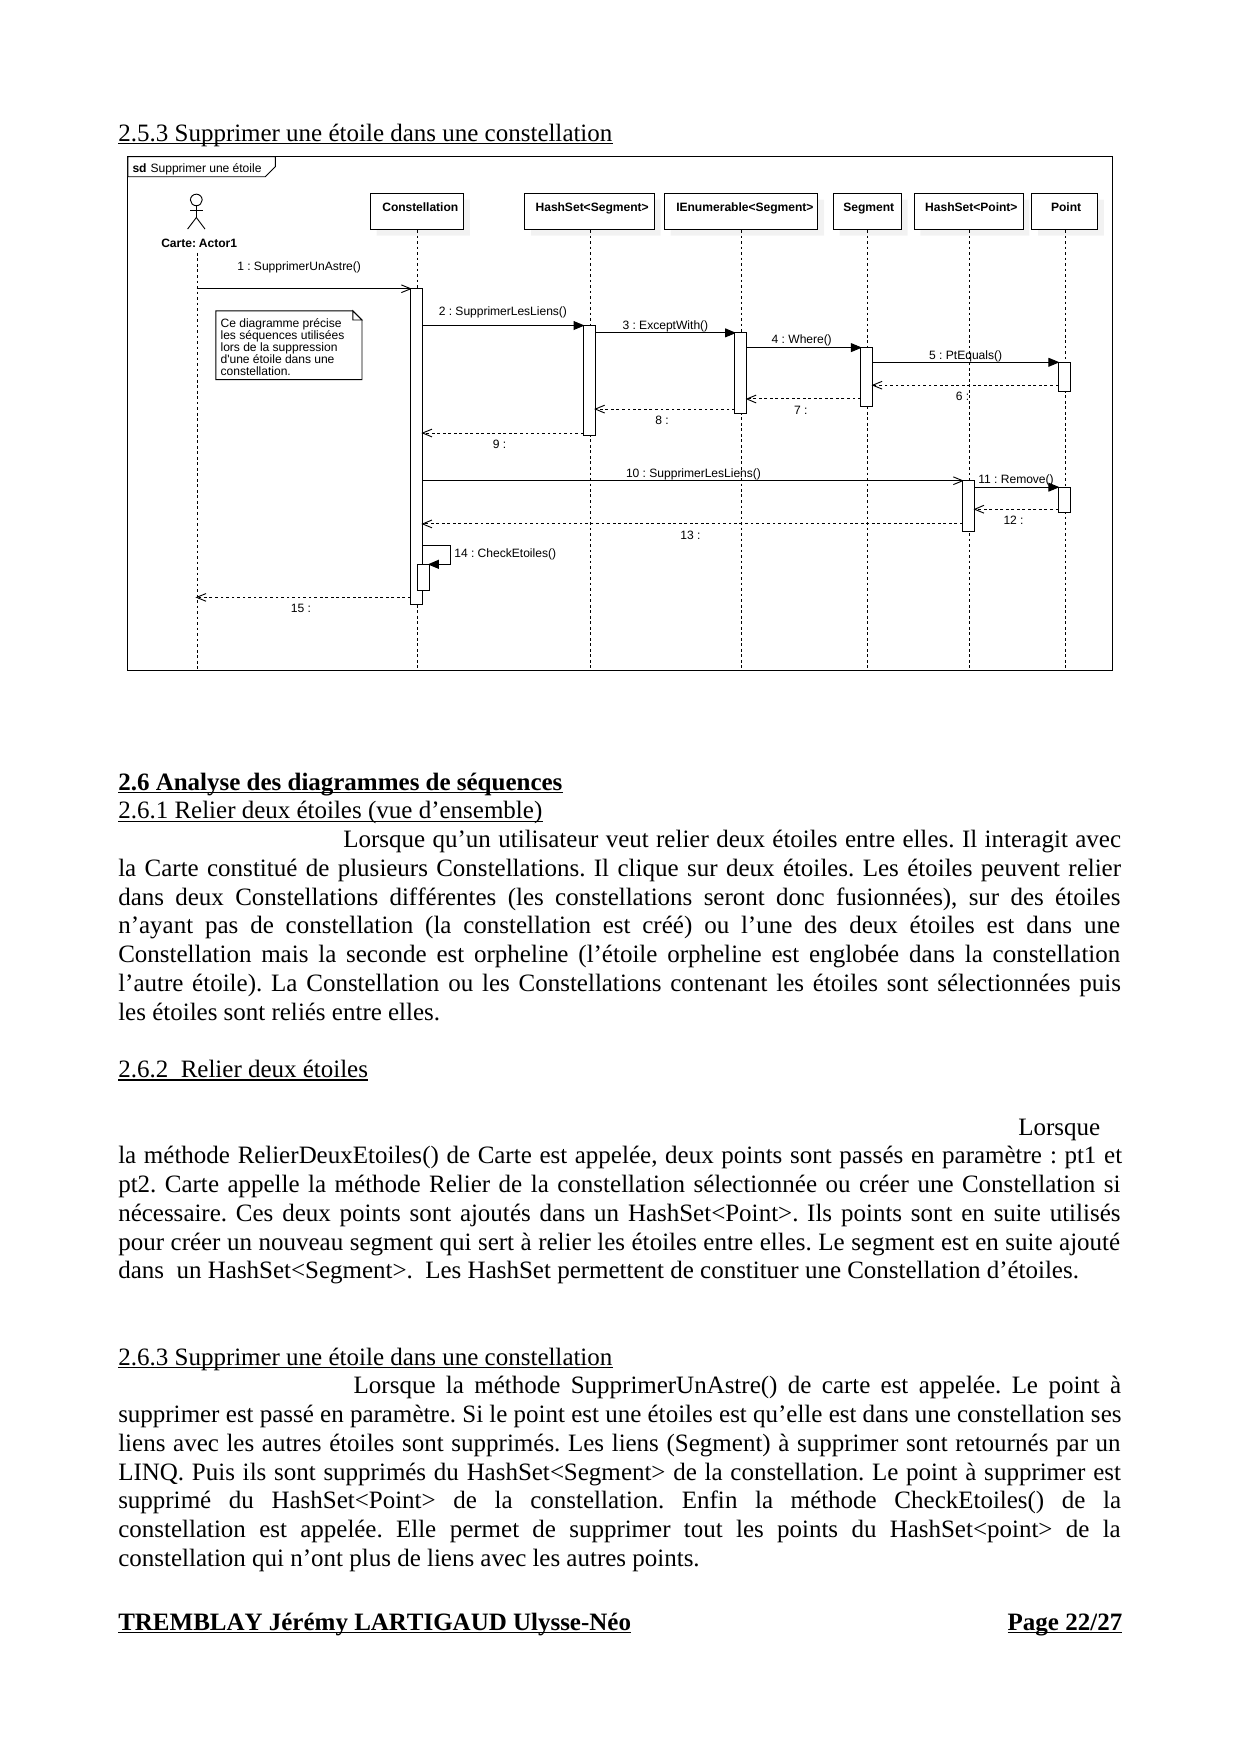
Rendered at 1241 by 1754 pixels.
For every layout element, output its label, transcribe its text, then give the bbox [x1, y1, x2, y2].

text 2.6.2 Relier deux étoiles [118, 1054, 1122, 1083]
text Lorsque qu’un utilisateur veut relier deux étoiles entre elles. Il interagit avec la Carte constitué de plusieurs Constellations. Il clique sur deux étoiles. Les étoiles peuvent relier dans deux Constellations différentes (les constellations seront donc fusionnées), sur des étoiles n’ayant pas de constellation (la constellation est créé) ou l’une des deux étoiles est dans une Constellation mais la seconde est orpheline (l’étoile orpheline est englobée dans la constellation l’autre étoile). La Constellation ou les Constellations contenant les étoiles sont sélectionnées puis les étoiles sont reliés entre elles. [118, 824, 1122, 1026]
text Lorsque la méthode SupprimerUnAstre() de carte est appelée. Le point à supprimer est passé en paramètre. Si le point est une étoiles est qu’elle est dans une constellation ses liens avec les autres étoiles sont supprimés. Les liens (Segment) à supprimer sont retournés par un LINQ. Puis ils sont supprimés du HashSet<Segment> de la constellation. Le point à supprimer est supprimé du HashSet<Point> de la constellation. Enfin la méthode CheckEtoiles() de la constellation est appelée. Elle permet de supprimer tout les points du HashSet<point> de la constellation qui n’ont plus de liens avec les autres points. [118, 1371, 1122, 1572]
text 2.6.3 Supprimer une étoile dans une constellation [118, 1342, 1122, 1371]
text 2.6 Analyse des diagrammes de séquences [118, 767, 1122, 796]
text 2.6.1 Relier deux étoiles (vue d’ensemble) [118, 796, 1122, 824]
text 2.5.3 Supprimer une étoile dans une constellation [118, 118, 1122, 147]
text Lorsque la méthode RelierDeuxEtoiles() de Carte est appelée, deux points sont passés en paramètre : pt1 et pt2. Carte appelle la méthode Relier de la constellation sélectionnée ou créer une Constellation si nécessaire. Ces deux points sont ajoutés dans un HashSet<Point>. Ils points sont en suite utilisés pour créer un nouveau segment qui sert à relier les étoiles entre elles. Le segment est en suite ajouté dans un HashSet<Segment>. Les HashSet permettent de constituer une Constellation d’étoiles. [118, 1083, 1122, 1284]
